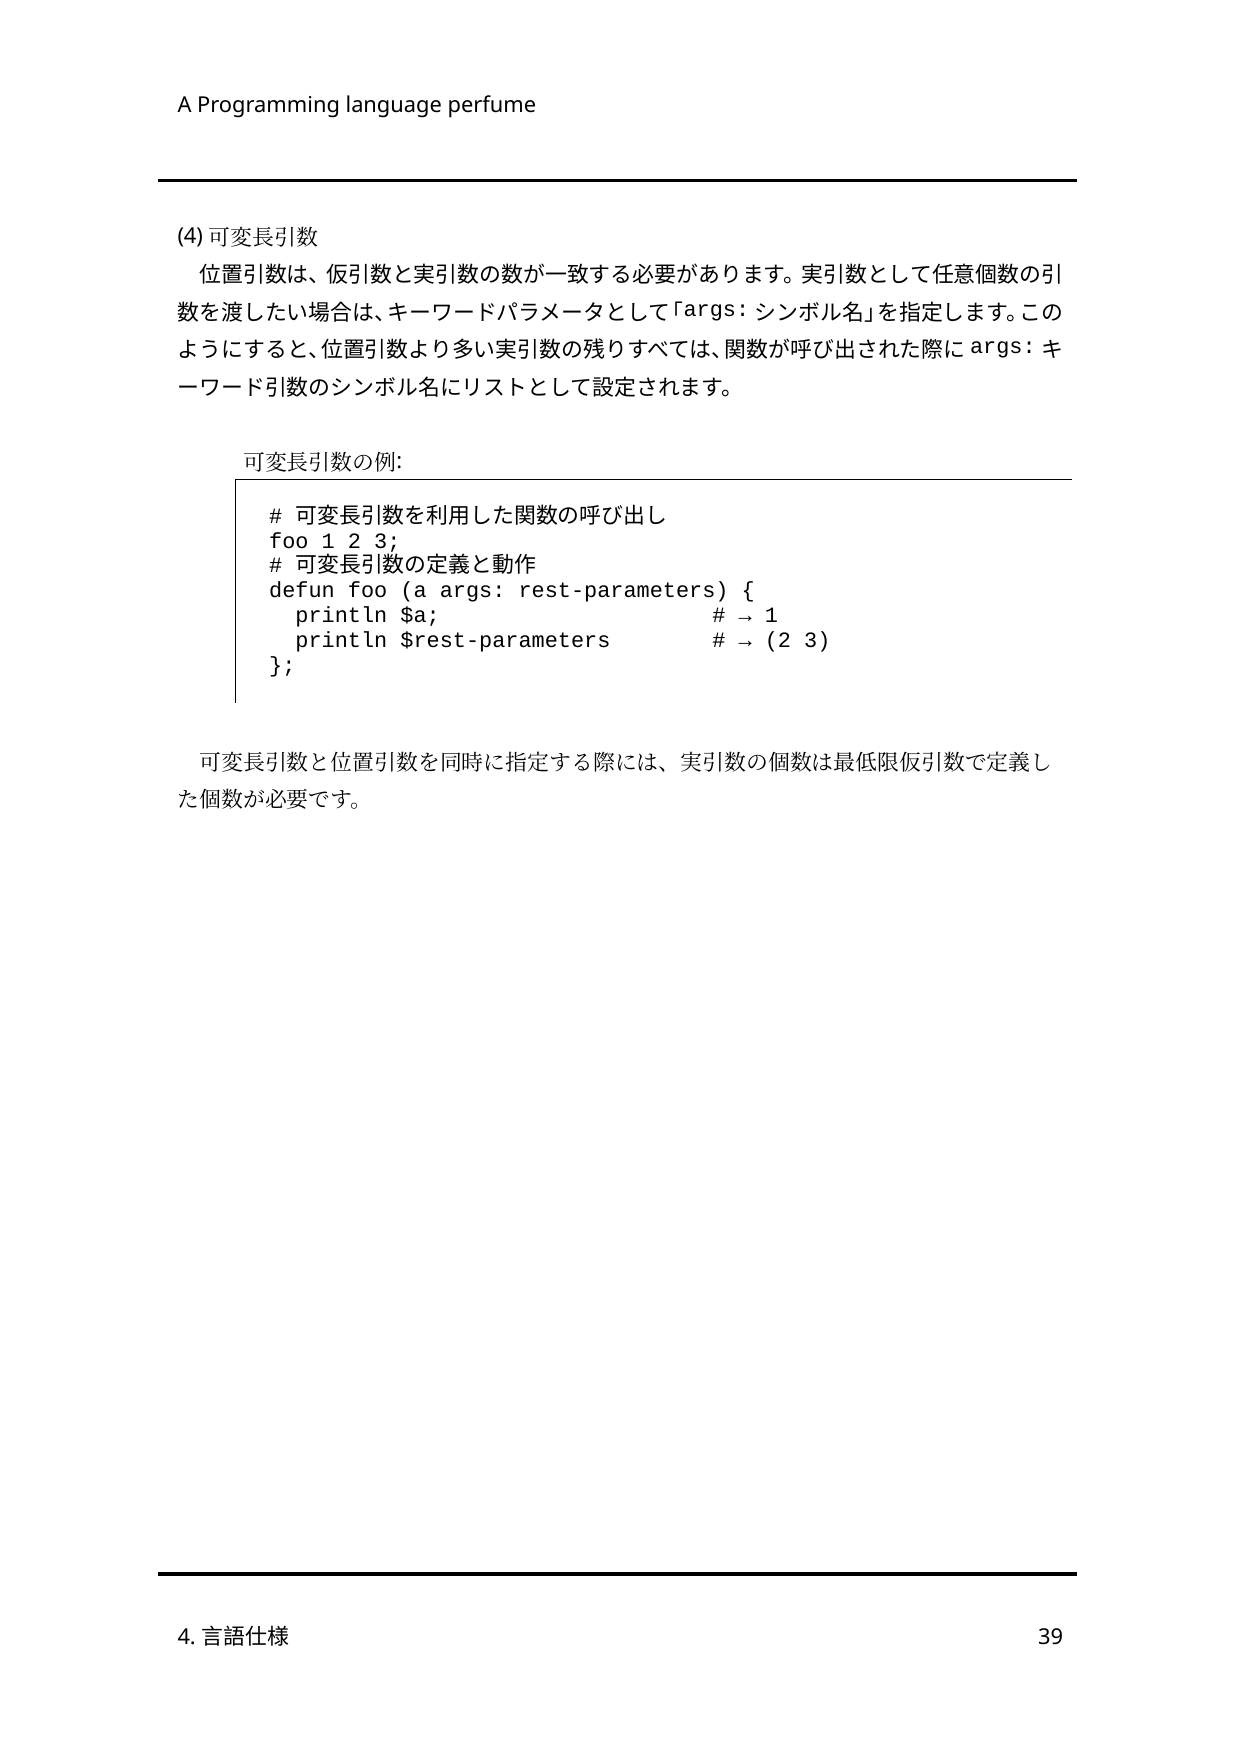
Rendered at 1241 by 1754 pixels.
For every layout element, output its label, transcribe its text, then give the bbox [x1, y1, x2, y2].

text 位置引数は、仮引数と実引数の数が一致する必要があります。実引数として任意個数の引数を渡したい場合は、キーワードパラメータとして「args: シンボル名」を指定します。このようにすると、位置引数より多い実引数の残りすべては、関数が呼び出された際にargs: キーワード引数のシンボル名にリストとして設定されます。 [177, 254, 1063, 404]
text (4) 可変長引数 [177, 217, 1063, 254]
table_header # 可変長引数を利用した関数の呼び出し foo 1 2 3; # 可変長引数の定義と動作 defun foo (a args: rest-parameters) { println $a; # → 1 println $rest-parameters # → (2 3) }; [236, 480, 1072, 703]
text 可変長引数と位置引数を同時に指定する際には、実引数の個数は最低限仮引数で定義した個数が必要です。 [177, 742, 1063, 817]
text 可変長引数の例: [243, 442, 1063, 479]
